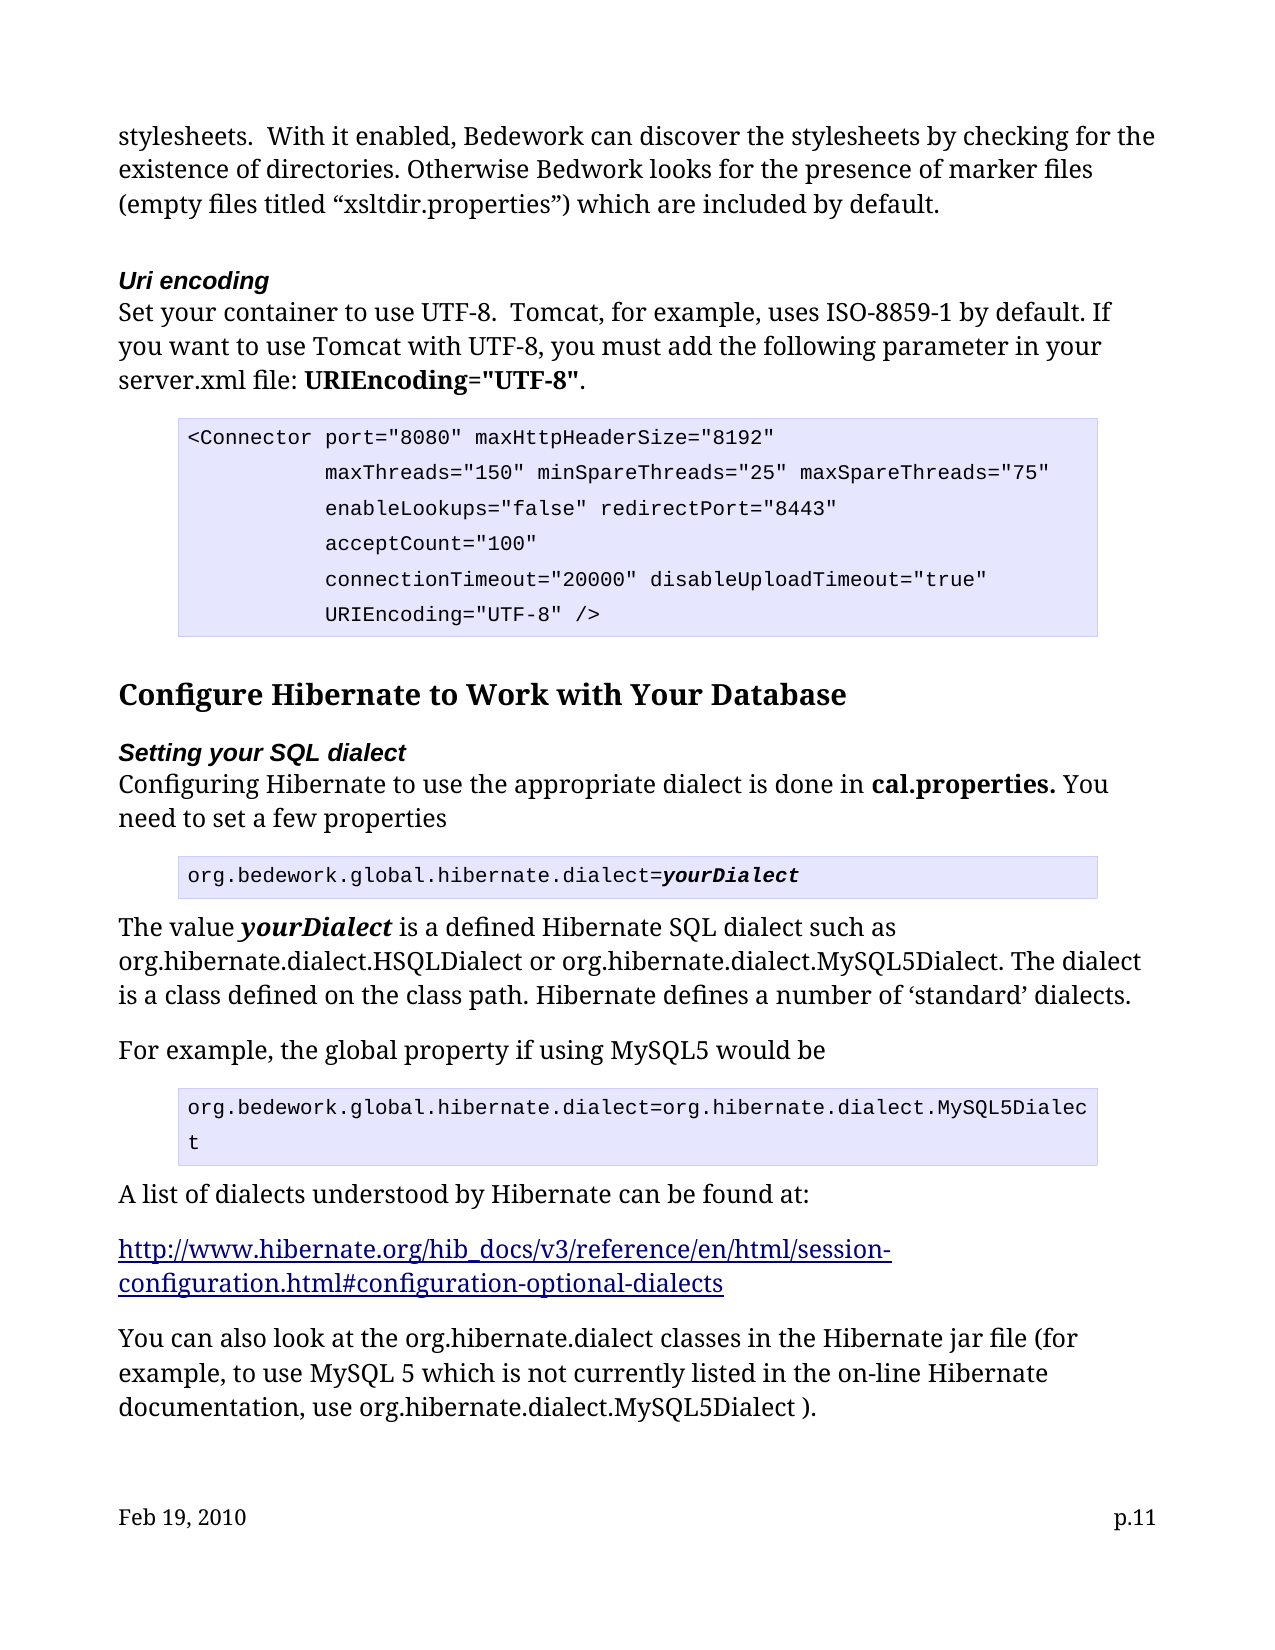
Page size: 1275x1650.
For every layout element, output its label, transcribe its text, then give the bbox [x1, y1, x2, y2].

text You can also look at the org.hibernate.dialect classes in the Hibernate jar file (for example, to use MySQL 5 which is not currently listed in the on-line Hibernate documentation, use org.hibernate.dialect.MySQL5Dialect ). [118, 1321, 1157, 1423]
text Set your container to use UTF-8. Tomcat, for example, uses ISO-8859-1 by default. If you want to use Tomcat with UTF-8, you must add the following parameter in your server.xml file: URIEncoding="UTF-8". [118, 294, 1157, 397]
text <Connector port="8080" maxHttpHeaderSize="8192" [179, 419, 1097, 451]
text http://www.hibernate.org/hib_docs/v3/reference/en/html/session-configuration.html#configuration-optional-dialects [118, 1232, 1157, 1300]
text stylesheets. With it enabled, Bedework can discover the stylesheets by checking for the existence of directories. Otherwise Bedwork looks for the presence of marker files (empty files titled “xsltdir.properties”) which are included by default. [118, 118, 1157, 220]
subtitle Configure Hibernate to Work with Your Database [118, 674, 1157, 714]
text acceptCount="100" [179, 524, 1097, 557]
text For example, the global property if using MySQL5 would be [118, 1033, 1157, 1067]
subtitle Setting your SQL dialect [118, 739, 1157, 767]
text The value yourDialect is a defined Hibernate SQL dialect such as org.hibernate.dialect.HSQLDialect or org.hibernate.dialect.MySQL5Dialect. The dialect is a class defined on the class path. Hibernate defines a number of ‘standard’ dialects. [118, 909, 1157, 1012]
text org.bedework.global.hibernate.dialect=yourDialect [179, 857, 1097, 898]
text Configuring Hibernate to use the appropriate dialect is done in cal.properties. You need to set a few properties [118, 767, 1157, 835]
text org.bedework.global.hibernate.dialect=org.hibernate.dialect.MySQL5Dialect [179, 1089, 1097, 1165]
subtitle Uri encoding [118, 267, 1157, 294]
text A list of dialects understood by Hibernate can be found at: [118, 1177, 1157, 1211]
text connectionTimeout="20000" disableUploadTimeout="true" [179, 559, 1097, 592]
text maxThreads="150" minSpareThreads="25" maxSpareThreads="75" enableLookups="false" redirectPort="8443" [179, 453, 1097, 521]
text URIEncoding="UTF-8" /> [179, 595, 1097, 636]
